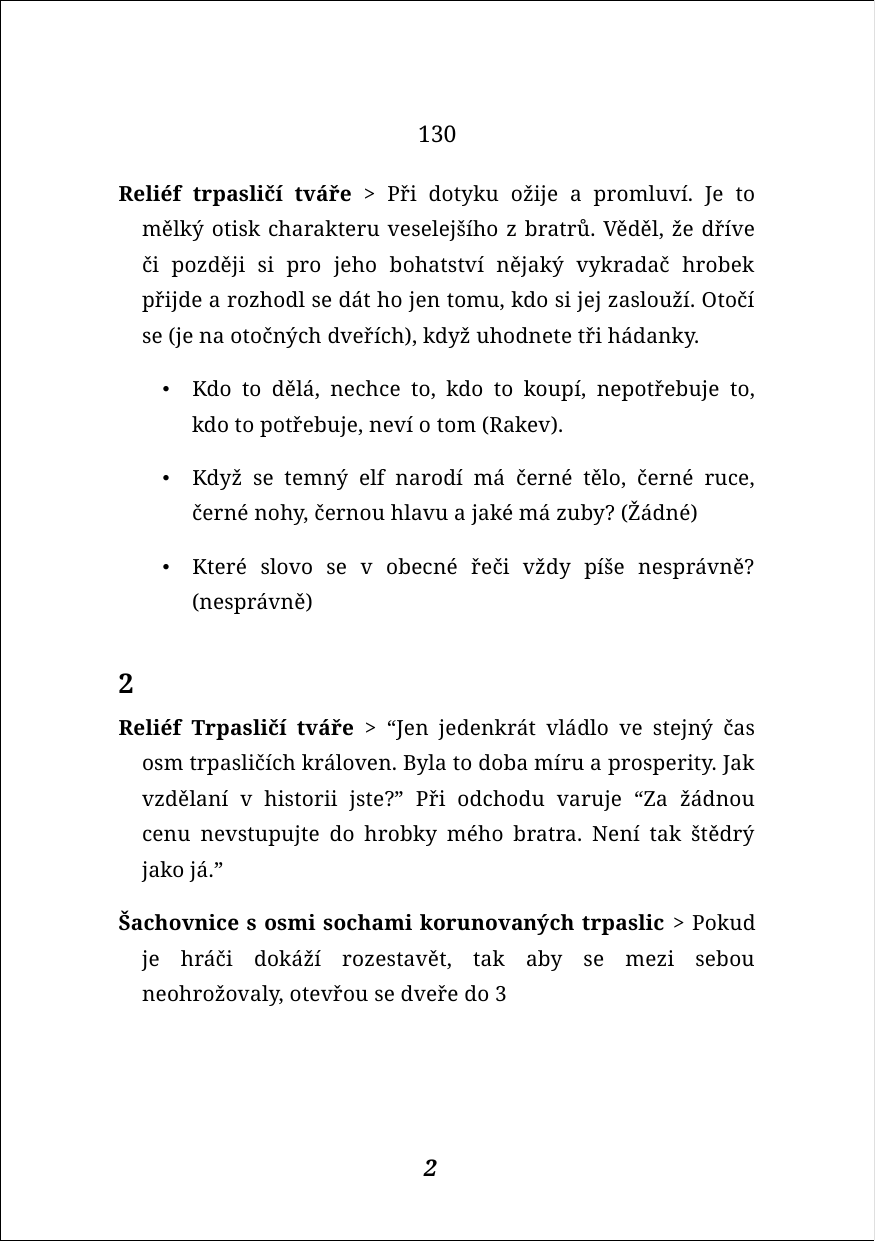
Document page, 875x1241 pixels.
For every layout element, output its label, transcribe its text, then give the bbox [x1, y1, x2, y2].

text Šachovnice s osmi sochami korunovaných trpaslic > Pokud je hráči dokáží rozestavět, tak aby se mezi sebou neohrožovaly, otevřou se dveře do 3 [118, 908, 756, 1008]
subtitle 2 [118, 664, 756, 701]
text Reliéf trpasličí tváře > Při dotyku ožije a promluví. Je to mělký otisk charakteru veselejšího z bratrů. Věděl, že dříve či později si pro jeho bohatství nějaký vykradač hrobek přijde a rozhodl se dát ho jen tomu, kdo si jej zaslouží. Otočí se (je na otočných dveřích), když uhodnete tři hádanky. [118, 179, 756, 349]
list Které slovo se v obecné řeči vždy píše nesprávně? (nesprávně) [162, 552, 756, 616]
list Když se temný elf narodí má černé tělo, černé ruce, černé nohy, černou hlavu a jaké má zuby? (Žádné) [162, 463, 756, 527]
list Kdo to dělá, nechce to, kdo to koupí, nepotřebuje to, kdo to potřebuje, neví o tom (Rakev). [162, 374, 756, 438]
text Reliéf Trpasličí tváře > “Jen jedenkrát vládlo ve stejný čas osm trpasličích královen. Byla to doba míru a prosperity. Jak vzdělaní v historii jste?” Při odchodu varuje “Za žádnou cenu nevstupujte do hrobky mého bratra. Není tak štědrý jako já.” [118, 713, 756, 883]
